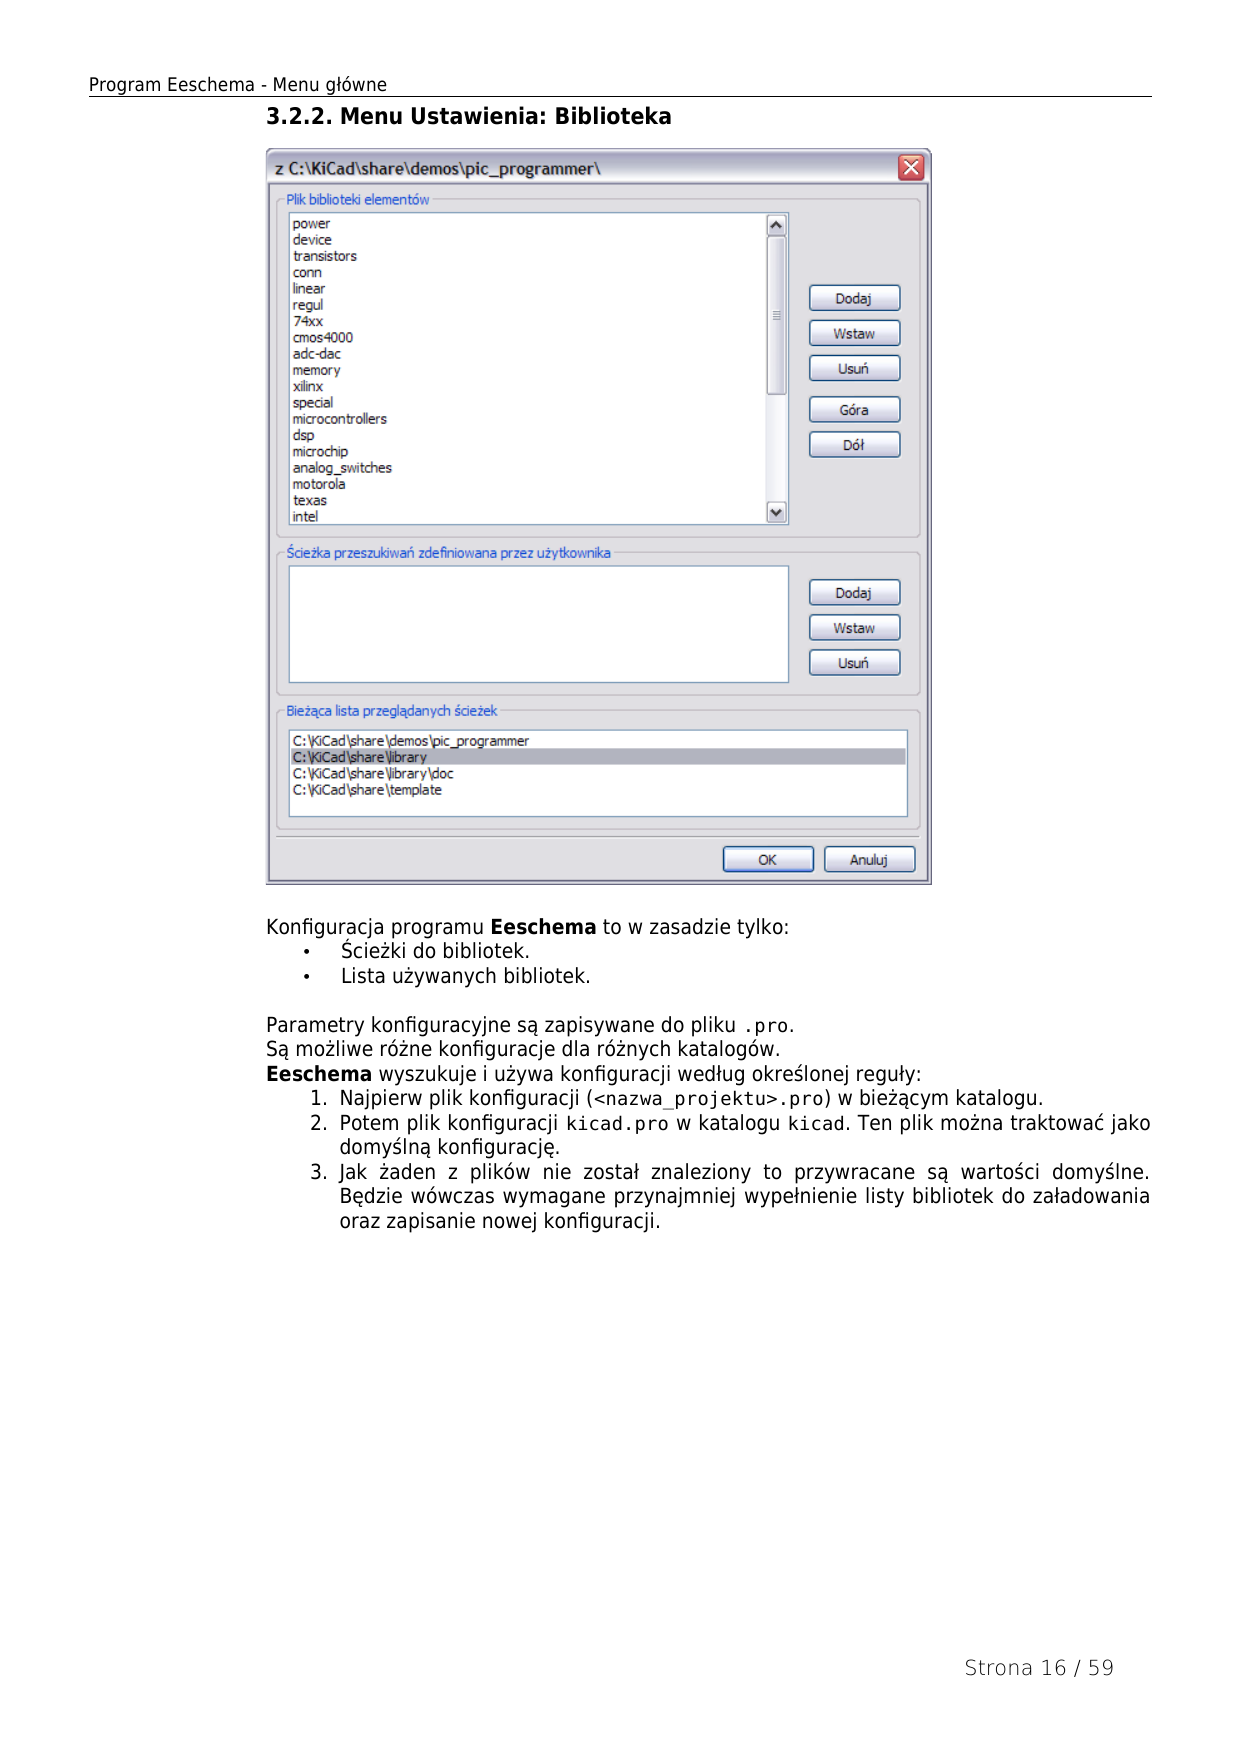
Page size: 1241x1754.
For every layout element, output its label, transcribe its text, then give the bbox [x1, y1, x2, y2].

list Najpierw plik konfiguracji (<nazwa_projektu>.pro) w bieżącym katalogu. [310, 1086, 1152, 1111]
list Jak żaden z plików nie został znaleziony to przywracane są wartości domyślne. Będzie wówczas wymagane przynajmniej wypełnienie listy bibliotek do załadowania oraz zapisanie nowej konfiguracji. [310, 1160, 1152, 1233]
text Konfiguracja programu Eeschema to w zasadzie tylko: [266, 915, 1152, 939]
text Parametry konfiguracyjne są zapisywane do pliku .pro. [266, 1013, 1152, 1037]
picture [265, 148, 932, 885]
list Ścieżki do bibliotek. [303, 939, 1152, 964]
text Są możliwe różne konfiguracje dla różnych katalogów. [266, 1037, 1152, 1062]
list Lista używanych bibliotek. [303, 964, 1152, 988]
text Eeschema wyszukuje i używa konfiguracji według określonej reguły: [266, 1062, 1152, 1086]
list Potem plik konfiguracji kicad.pro w katalogu kicad. Ten plik można traktować jako domyślną konfigurację. [310, 1111, 1152, 1160]
subtitle Menu Ustawienia: Biblioteka [266, 103, 1152, 130]
